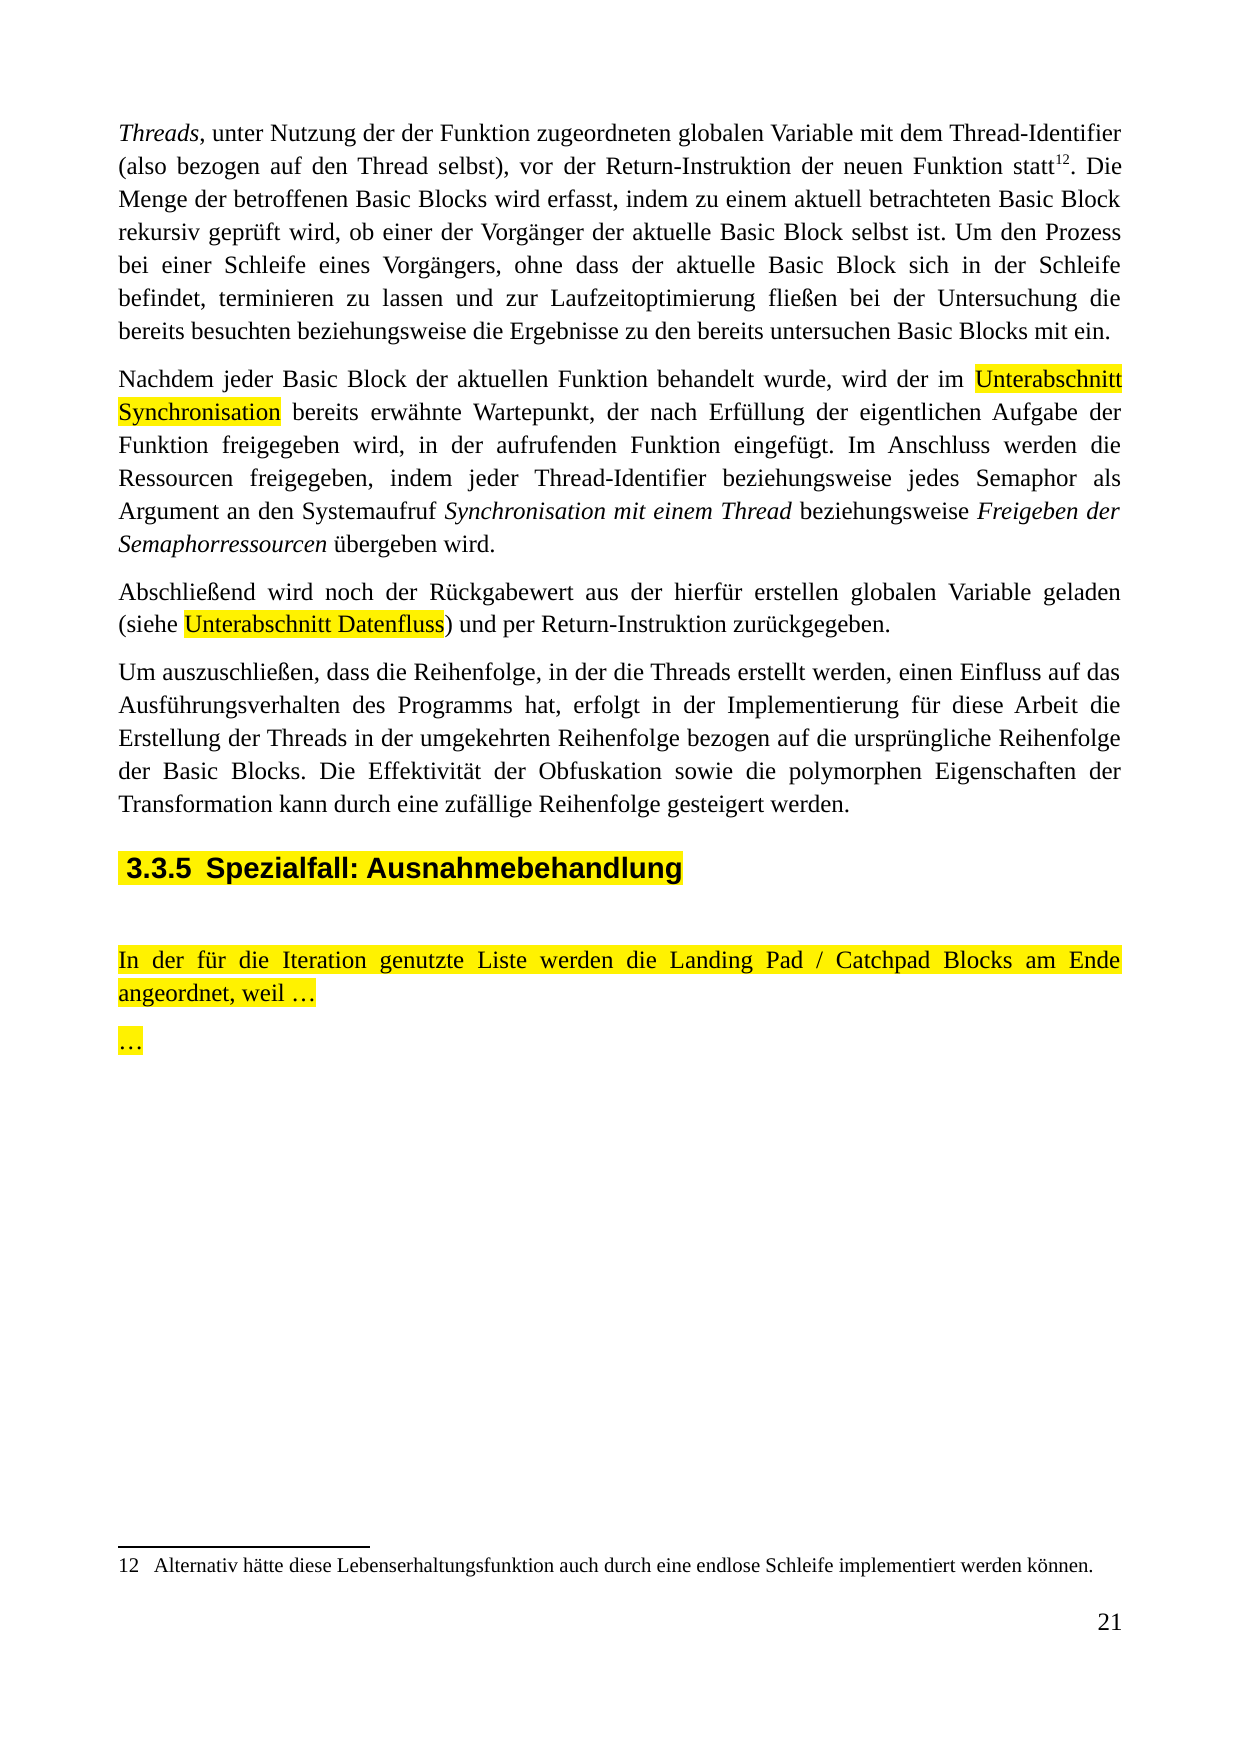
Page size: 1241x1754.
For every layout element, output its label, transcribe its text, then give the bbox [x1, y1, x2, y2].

text … [118, 1026, 1122, 1055]
text Threads, unter Nutzung der der Funktion zugeordneten globalen Variable mit dem Thread-Identifier (also bezogen auf den Thread selbst), vor der Return-Instruktion der neuen Funktion statt. Die Menge der betroffenen Basic Blocks wird erfasst, indem zu einem aktuell betrachteten Basic Block rekursiv geprüft wird, ob einer der Vorgänger der aktuelle Basic Block selbst ist. Um den Prozess bei einer Schleife eines Vorgängers, ohne dass der aktuelle Basic Block sich in der Schleife befindet, terminieren zu lassen und zur Laufzeitoptimierung fließen bei der Untersuchung die bereits besuchten beziehungsweise die Ergebnisse zu den bereits untersuchen Basic Blocks mit ein. [118, 118, 1122, 345]
text Abschließend wird noch der Rückgabewert aus der hierfür erstellen globalen Variable geladen (siehe Unterabschnitt Datenfluss) und per Return-Instruktion zurückgegeben. [118, 577, 1122, 638]
subtitle Spezialfall: Ausnahmebehandlung [118, 851, 1122, 885]
text In der für die Iteration genutzte Liste werden die Landing Pad / Catchpad Blocks am Ende angeordnet, weil … [118, 945, 1122, 1007]
text Nachdem jeder Basic Block der aktuellen Funktion behandelt wurde, wird der im Unterabschnitt Synchronisation bereits erwähnte Wartepunkt, der nach Erfüllung der eigentlichen Aufgabe der Funktion freigegeben wird, in der aufrufenden Funktion eingefügt. Im Anschluss werden die Ressourcen freigegeben, indem jeder Thread-Identifier beziehungsweise jedes Semaphor als Argument an den Systemaufruf Synchronisation mit einem Thread beziehungsweise Freigeben der Semaphorressourcen übergeben wird. [118, 364, 1122, 558]
text Um auszuschließen, dass die Reihenfolge, in der die Threads erstellt werden, einen Einfluss auf das Ausführungsverhalten des Programms hat, erfolgt in der Implementierung für diese Arbeit die Erstellung der Threads in der umgekehrten Reihenfolge bezogen auf die ursprüngliche Reihenfolge der Basic Blocks. Die Effektivität der Obfuskation sowie die polymorphen Eigenschaften der Transformation kann durch eine zufällige Reihenfolge gesteigert werden. [118, 657, 1122, 818]
text Alternativ hätte diese Lebenserhaltungsfunktion auch durch eine endlose Schleife implementiert werden können. [118, 1553, 1122, 1577]
